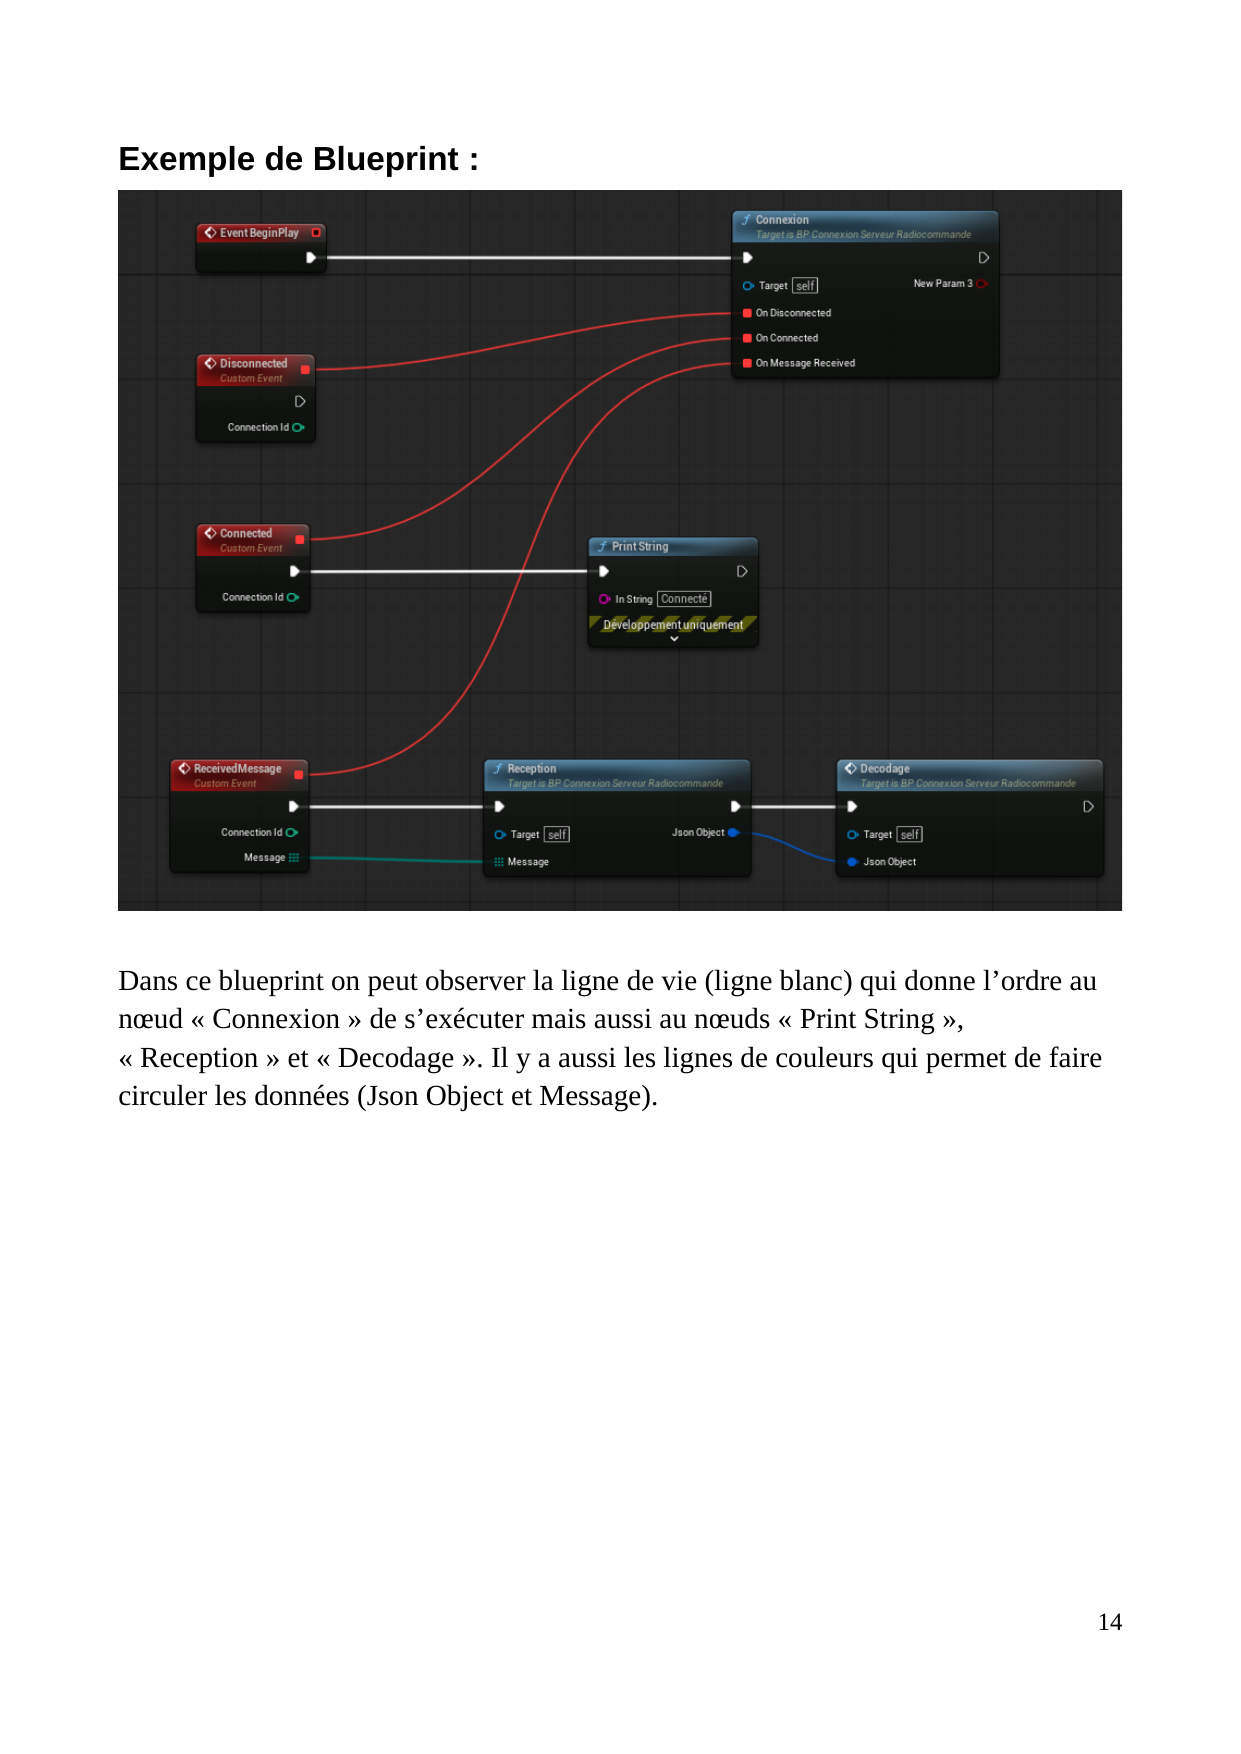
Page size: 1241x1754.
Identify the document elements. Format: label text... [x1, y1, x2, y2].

text Dans ce blueprint on peut observer la ligne de vie (ligne blanc) qui donne l’ordre au nœud « Connexion » de s’exécuter mais aussi au nœuds « Print String », « Reception » et « Decodage ». Il y a aussi les lignes de couleurs qui permet de faire circuler les données (Json Object et Message). [118, 963, 1122, 1112]
picture [118, 190, 1123, 911]
subtitle Exemple de Blueprint : [118, 139, 1122, 177]
